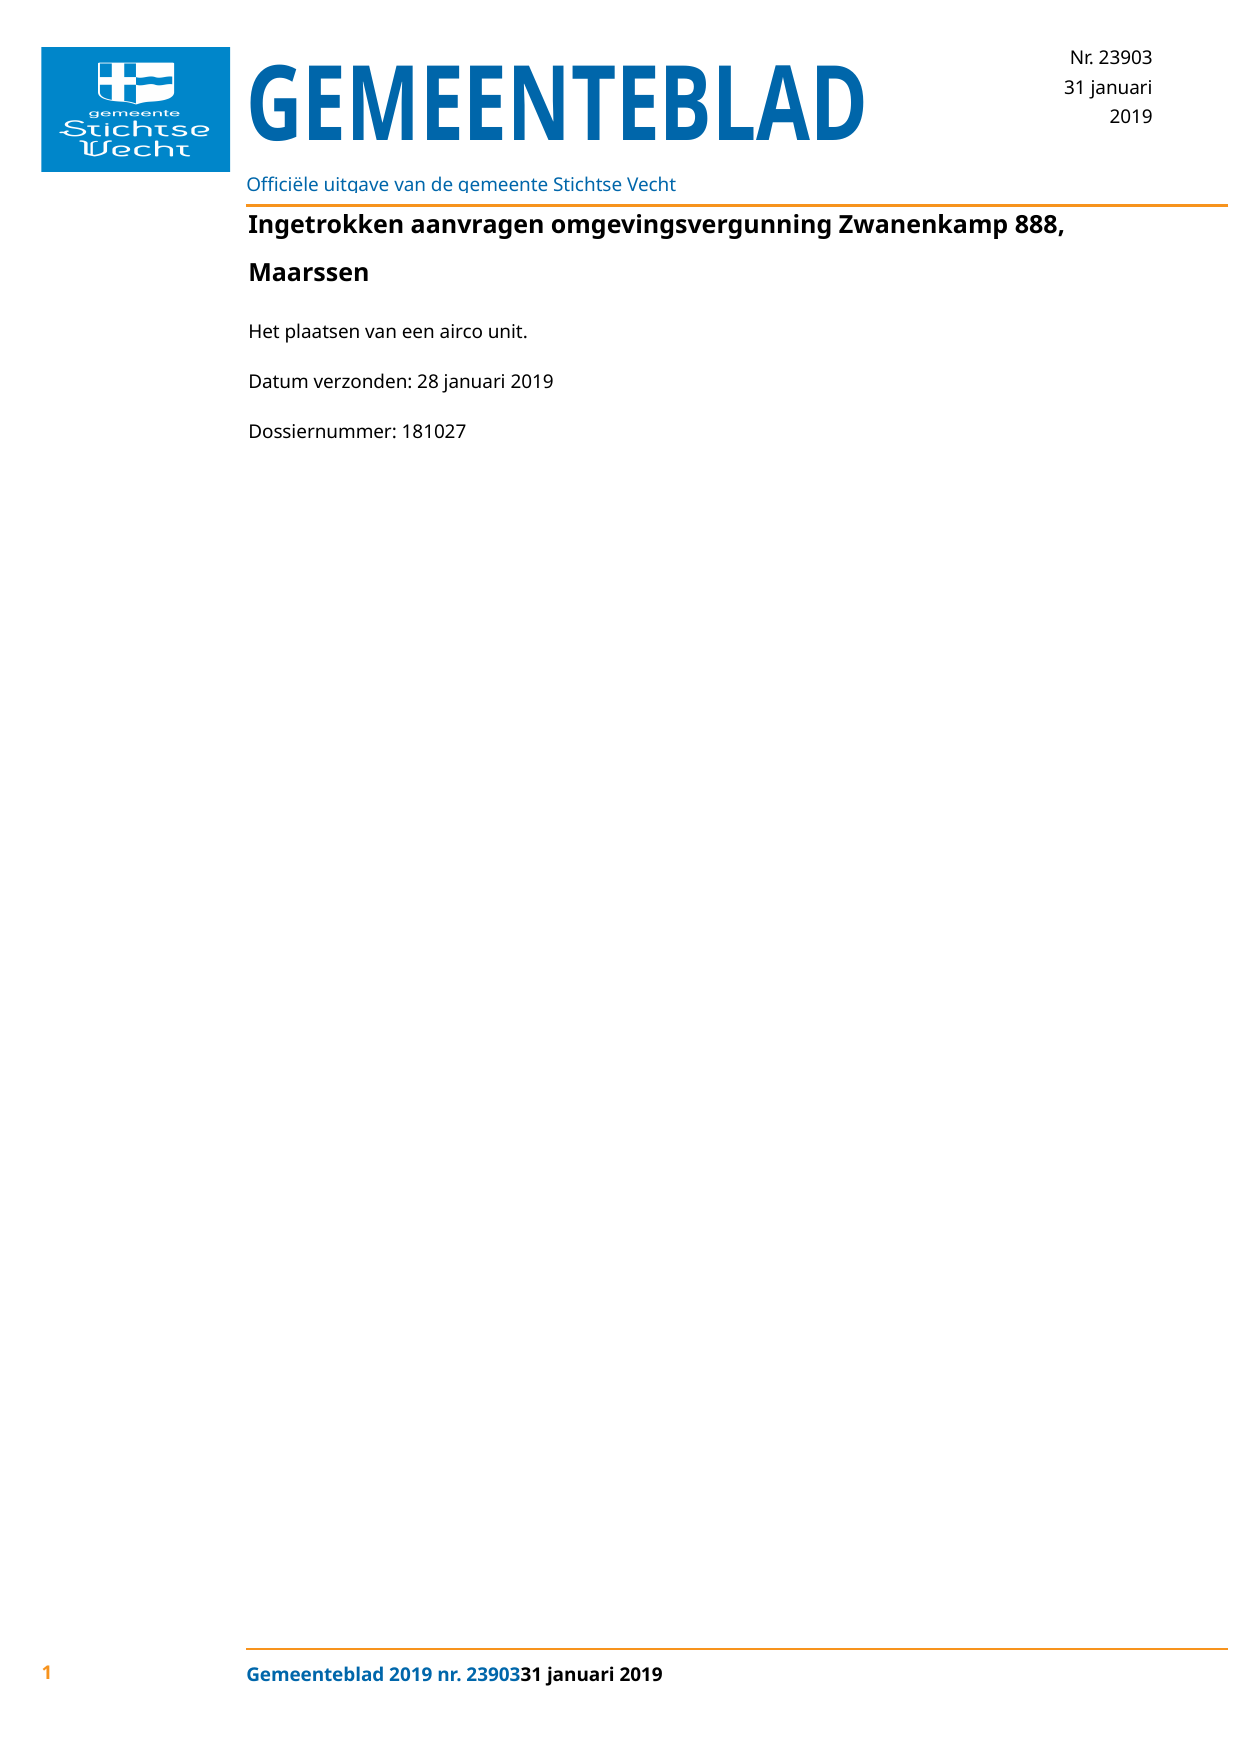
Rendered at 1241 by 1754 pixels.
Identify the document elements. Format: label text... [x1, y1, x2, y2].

text Het plaatsen van een airco unit. [248, 318, 1152, 344]
text Datum verzonden: 28 januari 2019 [248, 368, 1152, 394]
text Ingetrokken aanvragen omgevingsvergunning Zwanenkamp 888, Maarssen [248, 207, 1152, 288]
text Dossiernummer: 181027 [248, 419, 1152, 444]
picture [99, 63, 135, 101]
picture [137, 63, 174, 103]
